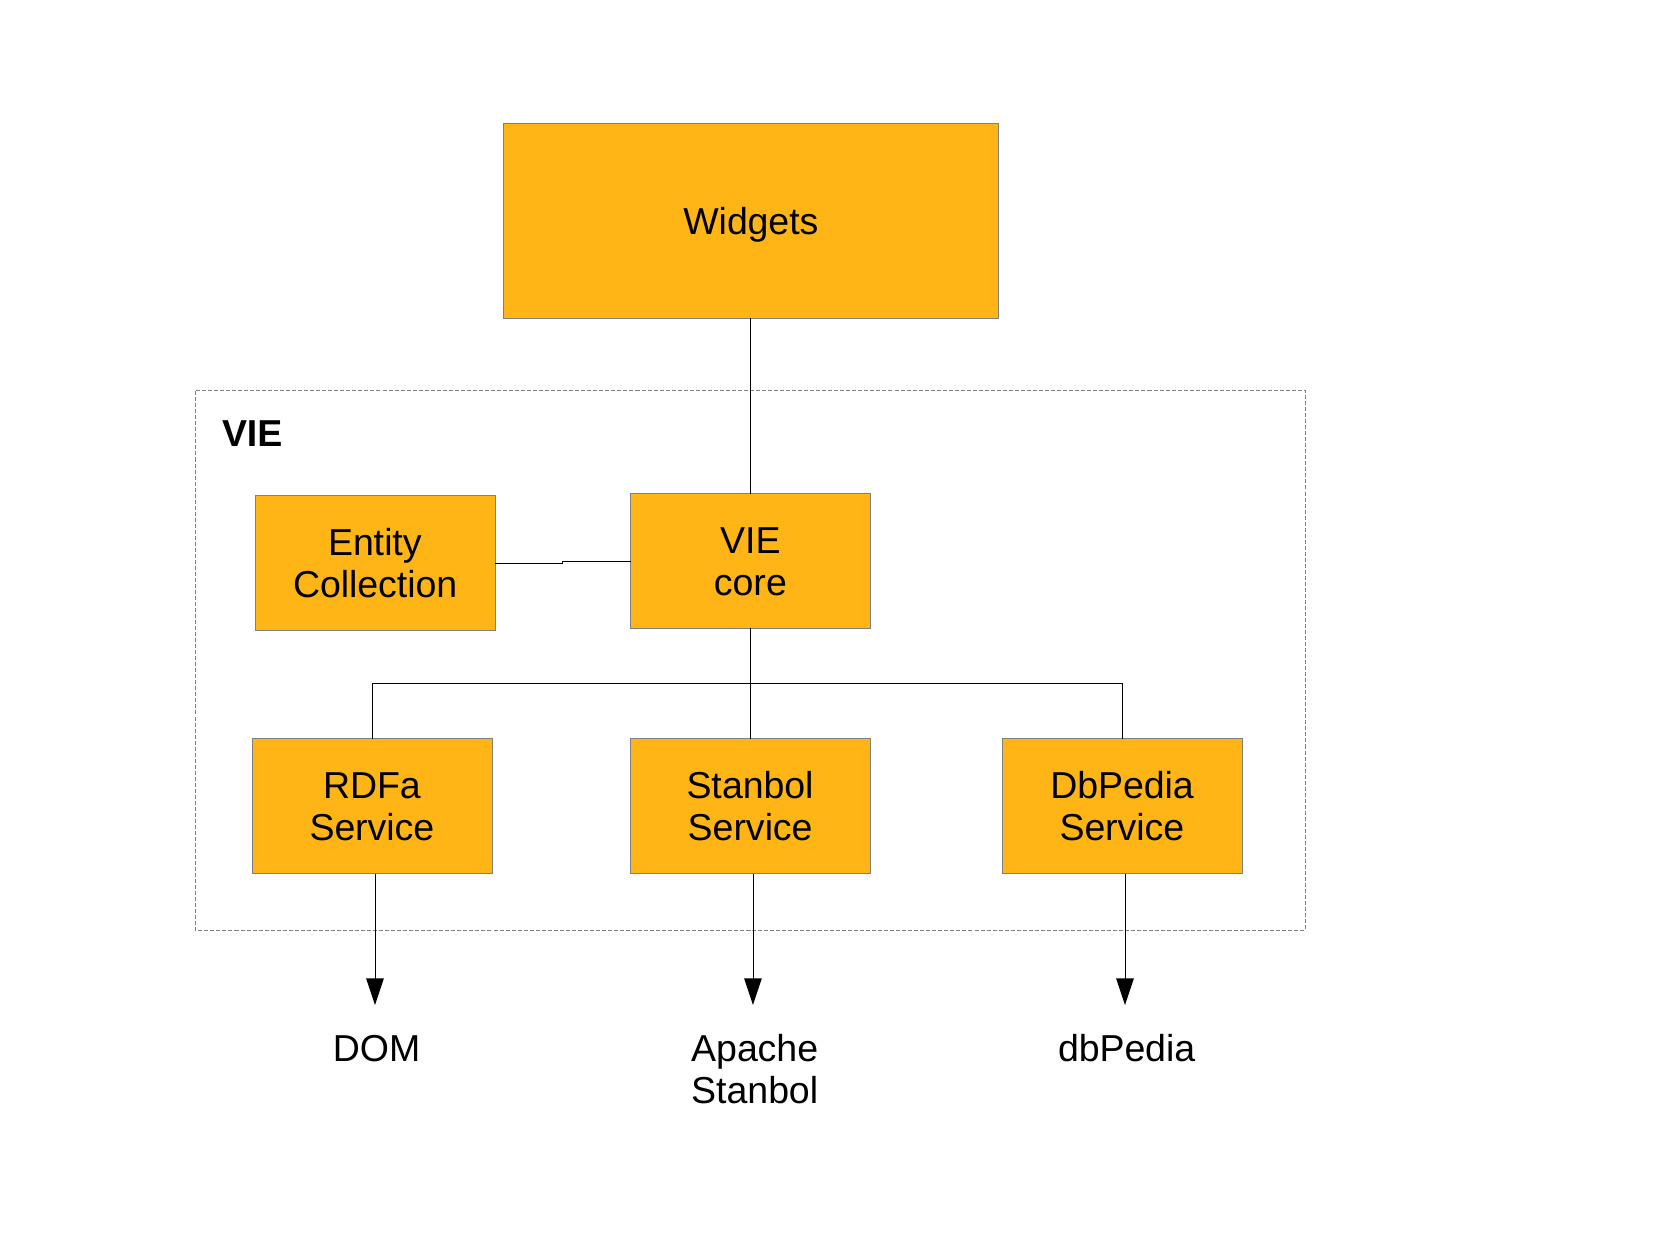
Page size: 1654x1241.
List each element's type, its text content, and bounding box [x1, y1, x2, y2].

text_box Widgets [503, 123, 999, 319]
text_box Stanbol Service [630, 738, 871, 874]
text_box DbPedia Service [1002, 738, 1243, 874]
text_box Apache Stanbol [642, 1020, 868, 1119]
text_box dbPedia [1014, 1020, 1240, 1077]
text_box RDFa Service [252, 738, 493, 874]
text_box Entity Collection [255, 495, 496, 631]
text_box VIE [207, 405, 388, 462]
text_box DOM [264, 1020, 490, 1077]
text_box VIE core [630, 493, 871, 629]
